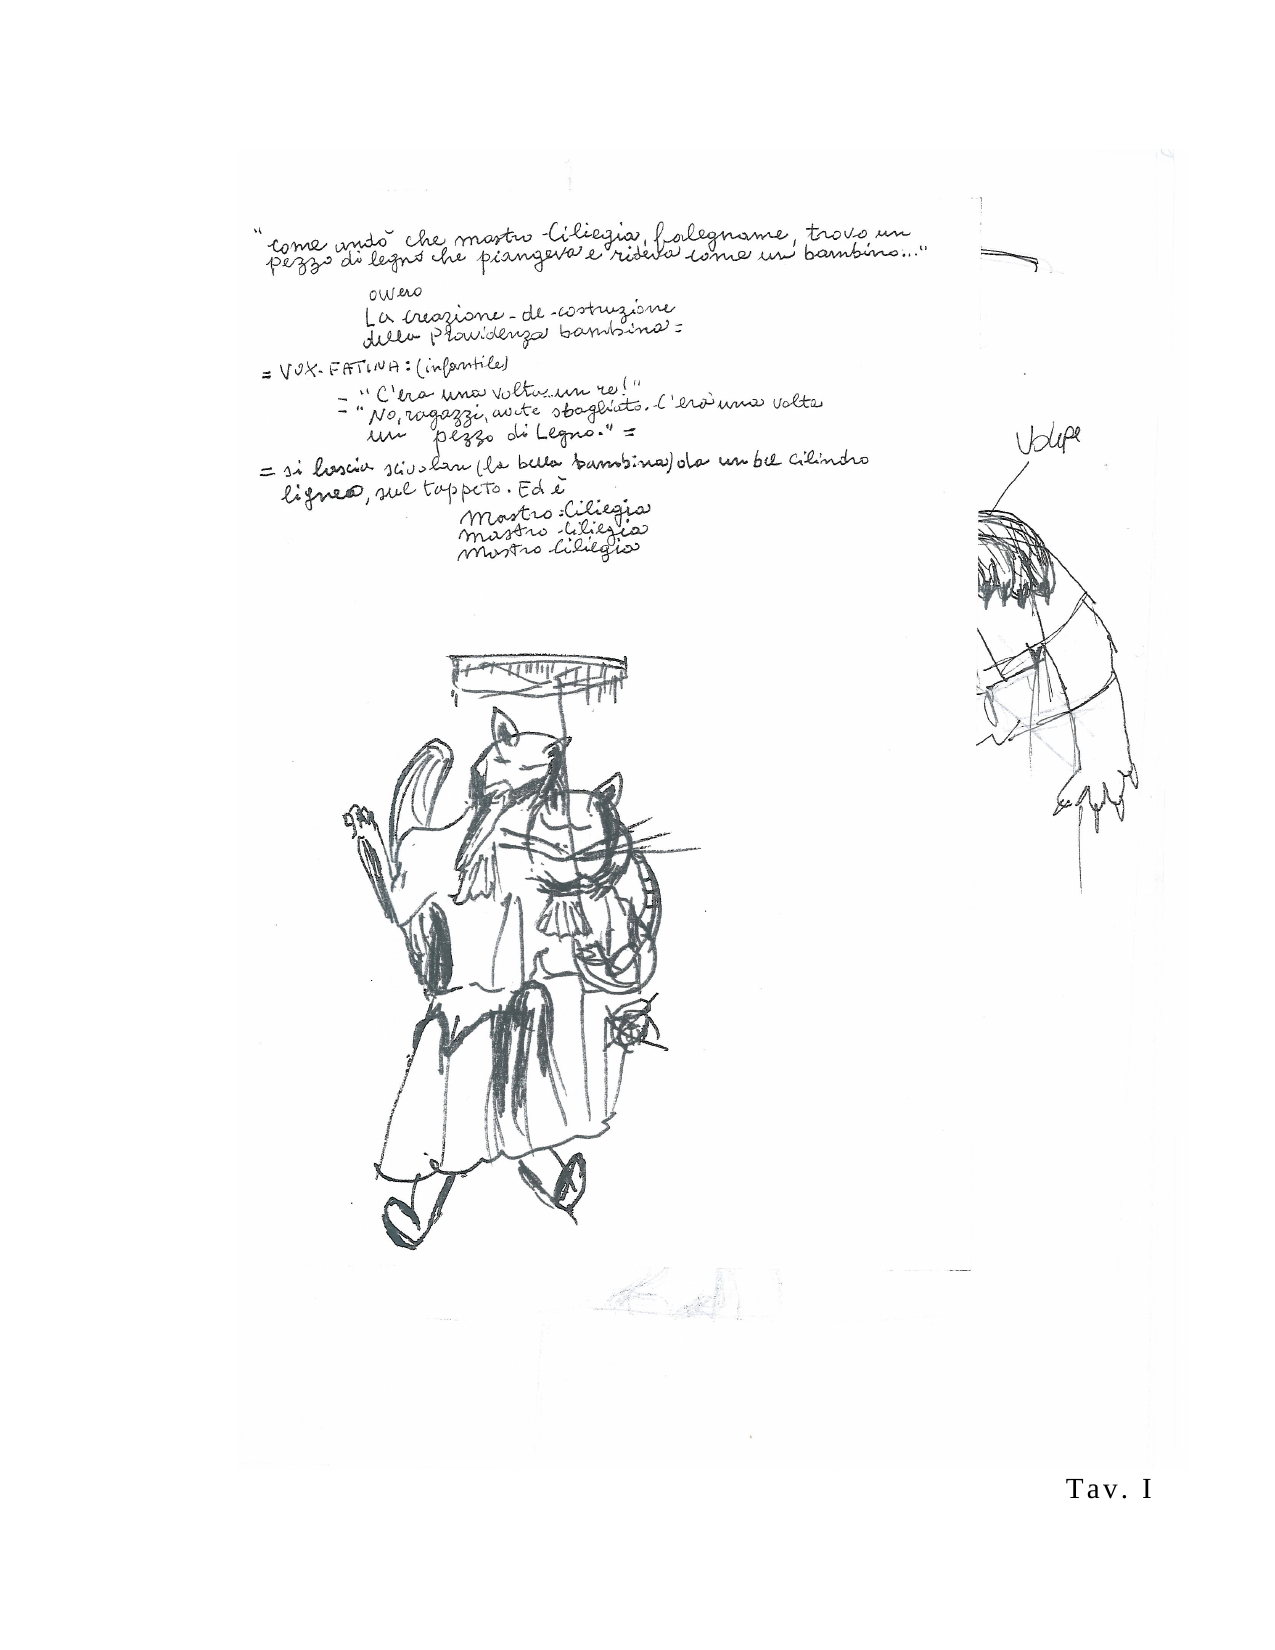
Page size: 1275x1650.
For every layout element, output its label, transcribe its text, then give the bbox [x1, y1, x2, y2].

text Tav. I [236, 1470, 1190, 1504]
picture [237, 149, 1189, 1470]
